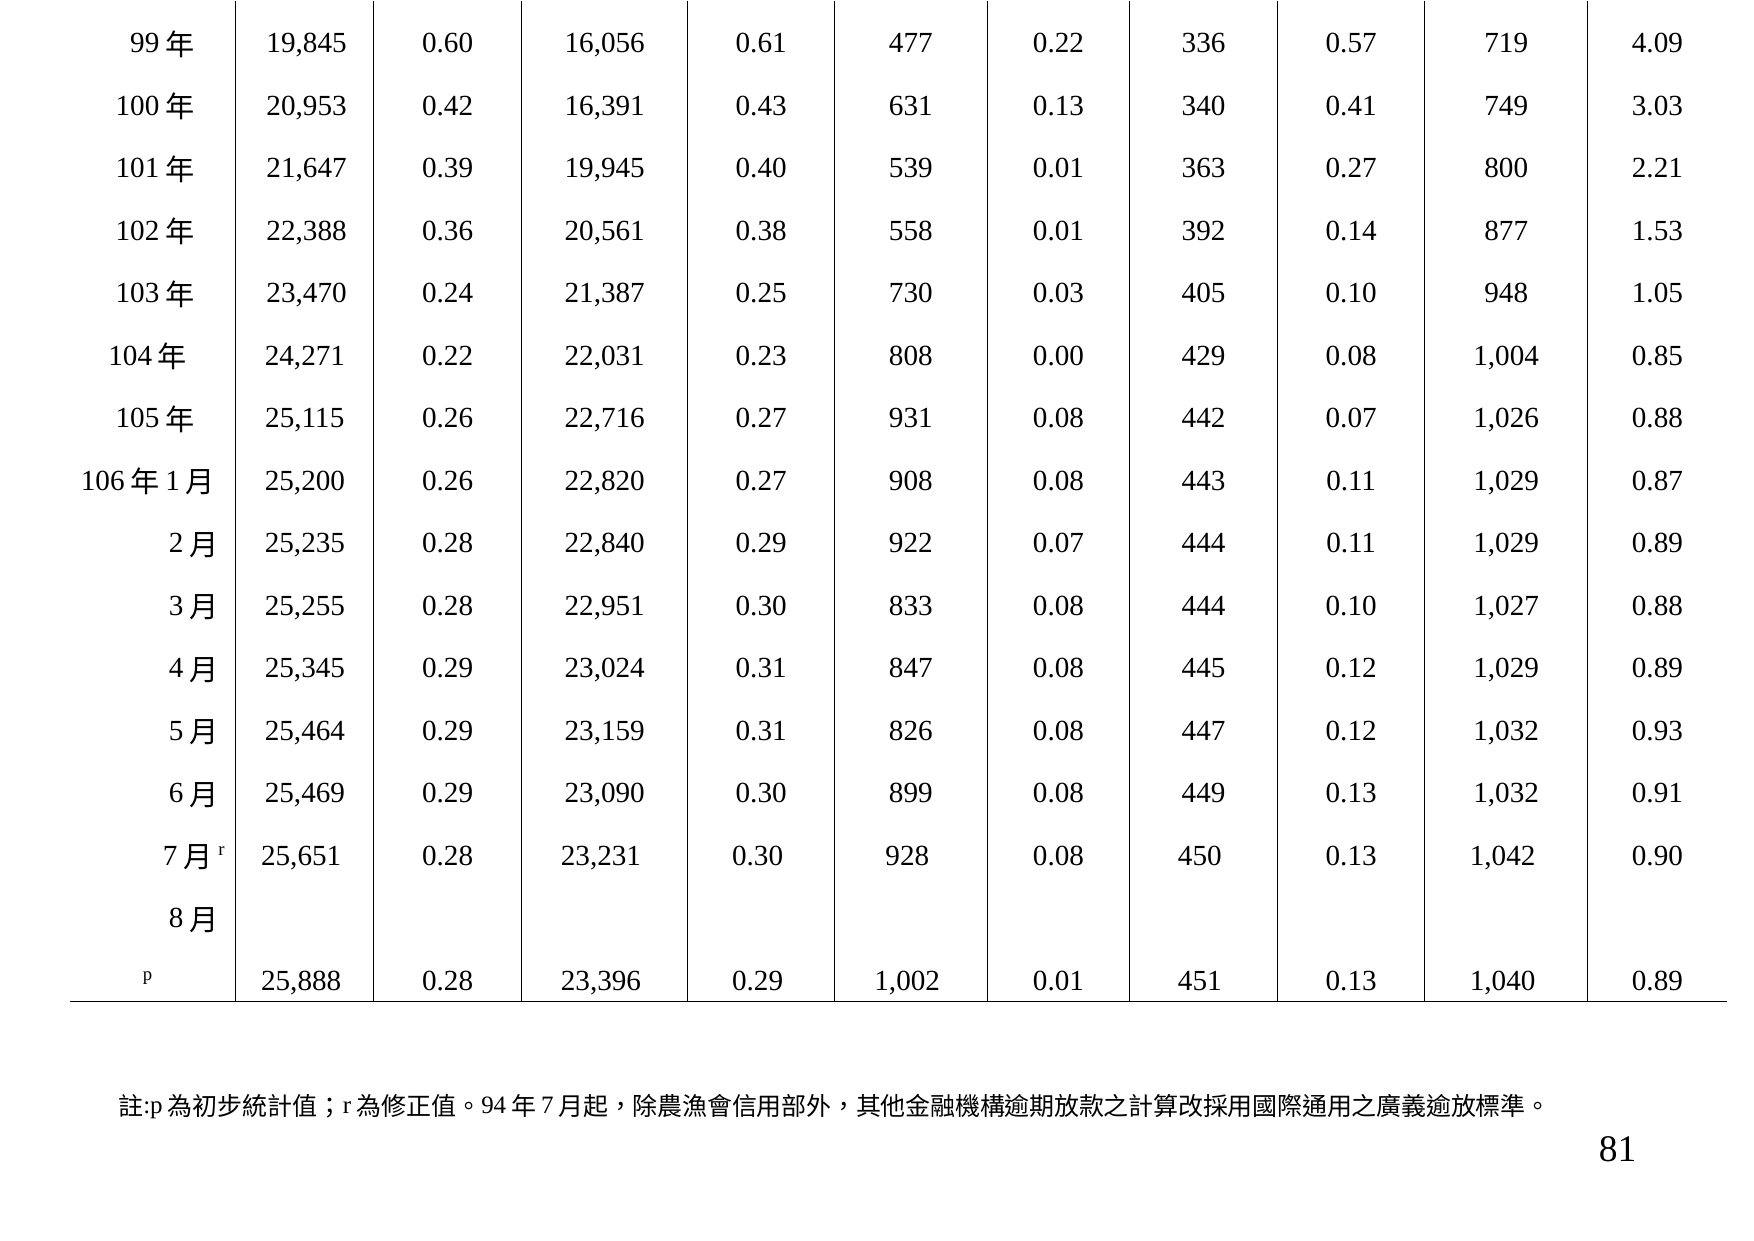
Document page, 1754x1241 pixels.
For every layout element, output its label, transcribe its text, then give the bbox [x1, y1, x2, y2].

table_cell 443 [1130, 438, 1277, 501]
table_cell 1,004 [1425, 313, 1587, 376]
table_cell 24,271 [236, 313, 373, 376]
table_cell 922 [835, 501, 987, 563]
table_cell 0.29 [374, 751, 521, 813]
text 註:p為初步統計值；r為修正值。94年7月起，除農漁會信用部外，其他金融機構逾期放款之計算改採用國際通用之廣義逾放標準。 [118, 1063, 1636, 1126]
table_cell 103年 [70, 251, 235, 313]
table_cell 0.01 [988, 188, 1129, 251]
table_cell 0.25 [688, 251, 834, 313]
table_cell 948 [1425, 251, 1587, 313]
table_cell 19,845 [236, 1, 373, 63]
table_cell 1,029 [1425, 501, 1587, 563]
table_cell 21,387 [522, 251, 687, 313]
table_cell 20,561 [522, 188, 687, 251]
table_cell 25,888 [236, 876, 373, 1001]
table_cell 22,031 [522, 313, 687, 376]
table_cell 0.26 [374, 438, 521, 501]
table_cell 0.10 [1278, 563, 1424, 626]
table_cell 1.53 [1588, 188, 1727, 251]
table_cell 451 [1130, 876, 1277, 1001]
table_cell 19,945 [522, 126, 687, 188]
table_cell 23,024 [522, 626, 687, 688]
table_cell 0.28 [374, 563, 521, 626]
table_cell 6月 [70, 751, 235, 813]
table_cell 0.07 [988, 501, 1129, 563]
table_cell 2.21 [1588, 126, 1727, 188]
table_cell 0.13 [1278, 813, 1424, 876]
table_cell 16,056 [522, 1, 687, 63]
table_cell 449 [1130, 751, 1277, 813]
table_cell 3.03 [1588, 63, 1727, 126]
table_cell 0.01 [988, 126, 1129, 188]
table_cell 104年 [70, 313, 235, 376]
table_cell 0.36 [374, 188, 521, 251]
table_cell 0.26 [374, 376, 521, 438]
table_cell 405 [1130, 251, 1277, 313]
table_cell 0.13 [988, 63, 1129, 126]
table_cell 0.31 [688, 626, 834, 688]
table_cell 22,820 [522, 438, 687, 501]
table_cell 0.14 [1278, 188, 1424, 251]
table_cell 0.11 [1278, 438, 1424, 501]
table_cell 826 [835, 688, 987, 751]
table_cell 0.57 [1278, 1, 1424, 63]
table_cell 477 [835, 1, 987, 63]
table_cell 0.41 [1278, 63, 1424, 126]
table_cell 0.30 [688, 813, 834, 876]
table_cell 25,200 [236, 438, 373, 501]
table_cell 719 [1425, 1, 1587, 63]
table_cell 22,951 [522, 563, 687, 626]
table_cell 0.08 [988, 563, 1129, 626]
table_cell 25,115 [236, 376, 373, 438]
table_cell 99年 [70, 1, 235, 63]
table_cell 0.28 [374, 876, 521, 1001]
table_cell 0.43 [688, 63, 834, 126]
table_cell 0.11 [1278, 501, 1424, 563]
table_cell 5月 [70, 688, 235, 751]
table_cell 0.10 [1278, 251, 1424, 313]
table_cell 444 [1130, 563, 1277, 626]
table_cell 23,159 [522, 688, 687, 751]
table_cell 25,345 [236, 626, 373, 688]
table_cell 0.31 [688, 688, 834, 751]
table_cell 800 [1425, 126, 1587, 188]
table_cell 340 [1130, 63, 1277, 126]
table_cell 21,647 [236, 126, 373, 188]
table_cell 877 [1425, 188, 1587, 251]
table_cell 23,231 [522, 813, 687, 876]
table_cell 23,090 [522, 751, 687, 813]
table_cell 899 [835, 751, 987, 813]
table_cell 0.28 [374, 501, 521, 563]
table_cell 429 [1130, 313, 1277, 376]
table_cell 101年 [70, 126, 235, 188]
table_cell 730 [835, 251, 987, 313]
table_cell 447 [1130, 688, 1277, 751]
table_cell 16,391 [522, 63, 687, 126]
table_cell 0.89 [1588, 501, 1727, 563]
table_cell 0.30 [688, 563, 834, 626]
table_cell 0.88 [1588, 563, 1727, 626]
table_cell 0.24 [374, 251, 521, 313]
table_cell 0.08 [988, 626, 1129, 688]
table_cell 0.08 [988, 438, 1129, 501]
table_cell 0.89 [1588, 626, 1727, 688]
table_cell 0.00 [988, 313, 1129, 376]
table_cell 1,027 [1425, 563, 1587, 626]
table_cell 0.01 [988, 876, 1129, 1001]
table_cell 0.13 [1278, 876, 1424, 1001]
table_cell 0.87 [1588, 438, 1727, 501]
table_cell 1,029 [1425, 626, 1587, 688]
table_cell 445 [1130, 626, 1277, 688]
table_cell 847 [835, 626, 987, 688]
table_cell 0.90 [1588, 813, 1727, 876]
table_cell 0.61 [688, 1, 834, 63]
table_cell 0.29 [374, 626, 521, 688]
table_cell 0.22 [988, 1, 1129, 63]
table_cell 2月 [70, 501, 235, 563]
table_cell 0.39 [374, 126, 521, 188]
table_cell 23,470 [236, 251, 373, 313]
table_cell 105年 [70, 376, 235, 438]
table_cell 908 [835, 438, 987, 501]
table_cell 442 [1130, 376, 1277, 438]
table_cell 0.13 [1278, 751, 1424, 813]
table_cell 0.91 [1588, 751, 1727, 813]
table_cell 22,388 [236, 188, 373, 251]
table_cell 450 [1130, 813, 1277, 876]
table_cell 0.29 [688, 876, 834, 1001]
table_cell 558 [835, 188, 987, 251]
table_cell 0.40 [688, 126, 834, 188]
table_cell 25,235 [236, 501, 373, 563]
table_cell 0.12 [1278, 626, 1424, 688]
table_cell 0.08 [988, 751, 1129, 813]
table_cell 0.12 [1278, 688, 1424, 751]
table_cell 0.29 [688, 501, 834, 563]
table_cell 336 [1130, 1, 1277, 63]
table_cell 0.22 [374, 313, 521, 376]
table_cell 392 [1130, 188, 1277, 251]
table_cell 1,032 [1425, 688, 1587, 751]
table_cell 749 [1425, 63, 1587, 126]
table_cell 0.28 [374, 813, 521, 876]
table_cell 25,651 [236, 813, 373, 876]
table_cell 3月 [70, 563, 235, 626]
table_cell 100年 [70, 63, 235, 126]
table_cell 0.29 [374, 688, 521, 751]
table_cell 1,032 [1425, 751, 1587, 813]
table_cell 8月p [70, 876, 235, 1001]
table_cell 0.08 [1278, 313, 1424, 376]
table_cell 25,464 [236, 688, 373, 751]
table_cell 20,953 [236, 63, 373, 126]
table_cell 0.85 [1588, 313, 1727, 376]
table_cell 0.88 [1588, 376, 1727, 438]
table_cell 833 [835, 563, 987, 626]
table_cell 631 [835, 63, 987, 126]
table_cell 1,002 [835, 876, 987, 1001]
table_cell 0.30 [688, 751, 834, 813]
table_cell 931 [835, 376, 987, 438]
table_cell 1,040 [1425, 876, 1587, 1001]
table_cell 808 [835, 313, 987, 376]
table_cell 4月 [70, 626, 235, 688]
table_cell 0.03 [988, 251, 1129, 313]
table_cell 0.08 [988, 813, 1129, 876]
table_cell 928 [835, 813, 987, 876]
table_cell 1,042 [1425, 813, 1587, 876]
table_cell 0.93 [1588, 688, 1727, 751]
table_cell 102年 [70, 188, 235, 251]
table_cell 1.05 [1588, 251, 1727, 313]
table_cell 444 [1130, 501, 1277, 563]
table_cell 1,029 [1425, 438, 1587, 501]
table_cell 0.89 [1588, 876, 1727, 1001]
table_cell 106年1月 [70, 438, 235, 501]
table_cell 7月r [70, 813, 235, 876]
table_cell 539 [835, 126, 987, 188]
table_cell 0.27 [688, 438, 834, 501]
table_cell 0.42 [374, 63, 521, 126]
table_cell 0.27 [688, 376, 834, 438]
table_cell 23,396 [522, 876, 687, 1001]
table_cell 0.08 [988, 688, 1129, 751]
table_cell 0.60 [374, 1, 521, 63]
table_cell 25,255 [236, 563, 373, 626]
table_cell 0.23 [688, 313, 834, 376]
table_cell 0.38 [688, 188, 834, 251]
table_cell 0.08 [988, 376, 1129, 438]
table_cell 4.09 [1588, 1, 1727, 63]
table_cell 0.07 [1278, 376, 1424, 438]
table_cell 363 [1130, 126, 1277, 188]
table_cell 22,716 [522, 376, 687, 438]
table_cell 1,026 [1425, 376, 1587, 438]
table_cell 25,469 [236, 751, 373, 813]
table_cell 22,840 [522, 501, 687, 563]
table_cell 0.27 [1278, 126, 1424, 188]
